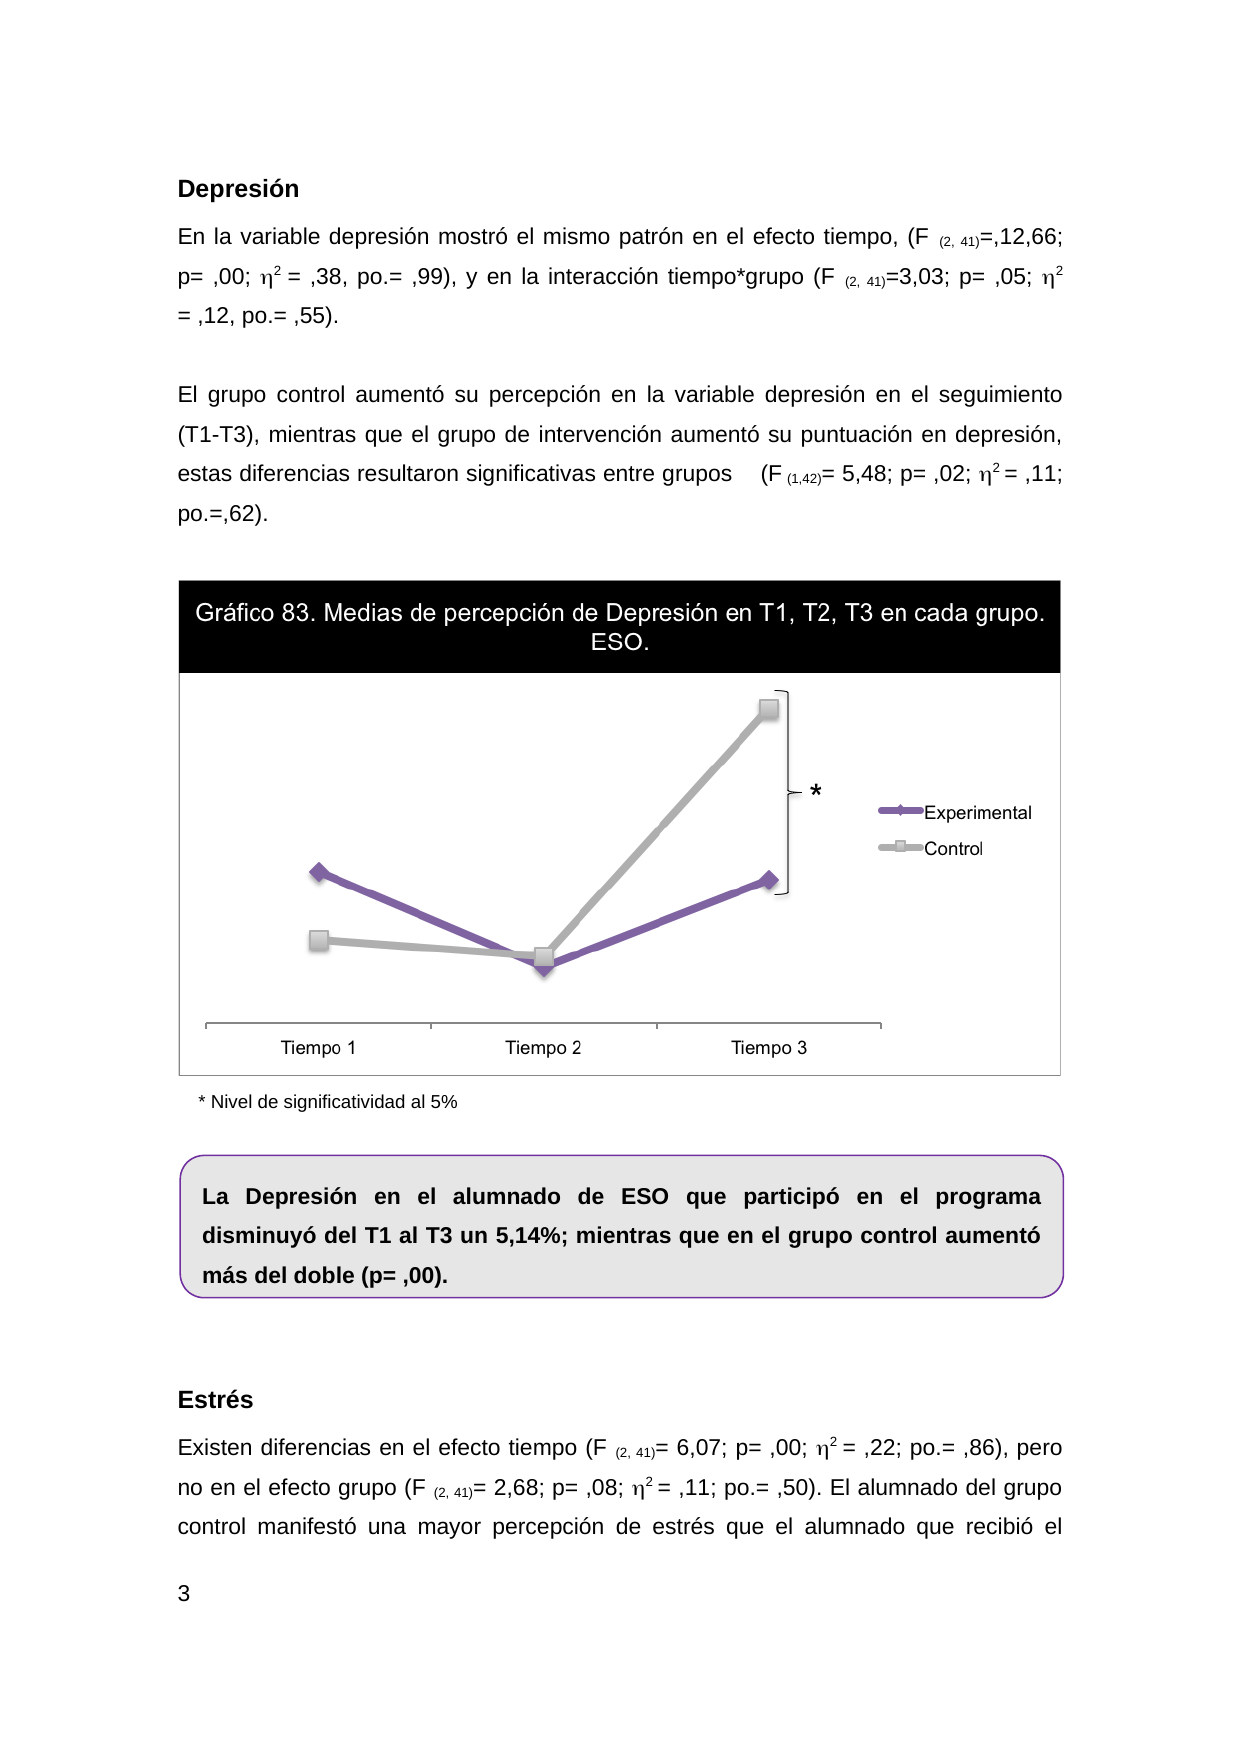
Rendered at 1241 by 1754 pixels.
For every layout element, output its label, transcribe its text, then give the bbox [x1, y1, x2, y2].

text En la variable depresión mostró el mismo patrón en el efecto tiempo, (F (2, 41)=,12,66; p= ,00; 2 = ,38, po.= ,99), y en la interacción tiempo*grupo (F (2, 41)=3,03; p= ,05; 2 = ,12, po.= ,55). [177, 223, 1063, 329]
picture [178, 580, 1061, 1076]
text El grupo control aumentó su percepción en la variable depresión en el seguimiento (T1-T3), mientras que el grupo de intervención aumentó su puntuación en depresión, estas diferencias resultaron significativas entre grupos (F (1,42)= 5,48; p= ,02; 2 = ,11; po.=,62). [177, 381, 1063, 526]
text Existen diferencias en el efecto tiempo (F (2, 41)= 6,07; p= ,00; 2 = ,22; po.= ,86), pero no en el efecto grupo (F (2, 41)= 2,68; p= ,08; 2 = ,11; po.= ,50). El alumnado del grupo control manifestó una mayor percepción de estrés que el alumnado que recibió el [177, 1434, 1063, 1539]
subtitle Estrés [177, 1385, 1063, 1413]
subtitle Depresión [177, 174, 1063, 203]
text * Nivel de significatividad al 5% [177, 1091, 1063, 1112]
